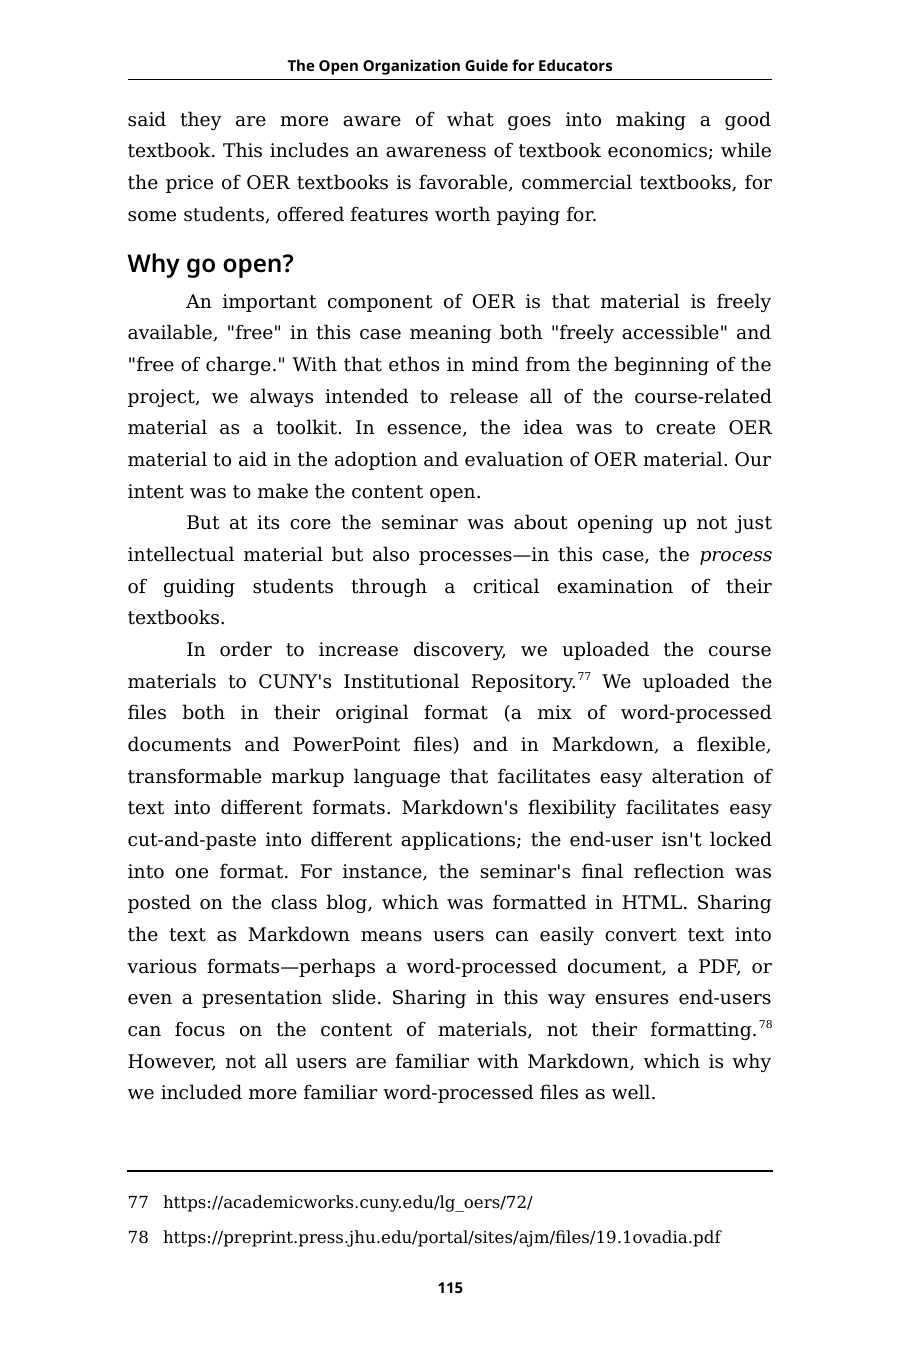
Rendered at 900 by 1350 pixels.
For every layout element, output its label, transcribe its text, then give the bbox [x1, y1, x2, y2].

text https://preprint.press.jhu.edu/portal/sites/ajm/files/19.1ovadia.pdf [127, 1228, 772, 1247]
text said they are more aware of what goes into making a good textbook. This includes an awareness of textbook economics; while the price of OER textbooks is favorable, commercial textbooks, for some students, offered features worth paying for. [127, 109, 772, 226]
text An important component of OER is that material is freely available, "free" in this case meaning both "freely accessible" and "free of charge." With that ethos in mind from the beginning of the project, we always intended to release all of the course-related material as a toolkit. In essence, the idea was to create OER material to aid in the adoption and evaluation of OER material. Our intent was to make the content open. [127, 291, 772, 503]
text https://academicworks.cuny.edu/lg_oers/72/ [127, 1193, 772, 1213]
subtitle Why go open? [127, 250, 772, 278]
text In order to increase discovery, we uploaded the course materials to CUNY's Institutional Repository. We uploaded the files both in their original format (a mix of word-processed documents and PowerPoint files) and in Markdown, a flexible, transformable markup language that facilitates easy alteration of text into different formats. Markdown's flexibility facilitates easy cut-and-paste into different applications; the end-user isn't locked into one format. For instance, the seminar's final reflection was posted on the class blog, which was formatted in HTML. Sharing the text as Markdown means users can easily convert text into various formats—perhaps a word-processed document, a PDF, or even a presentation slide. Sharing in this way ensures end-users can focus on the content of materials, not their formatting. However, not all users are familiar with Markdown, which is why we included more familiar word-processed files as well. [127, 639, 772, 1104]
text But at its core the seminar was about opening up not just intellectual material but also processes—in this case, the process of guiding students through a critical examination of their textbooks. [127, 512, 772, 629]
